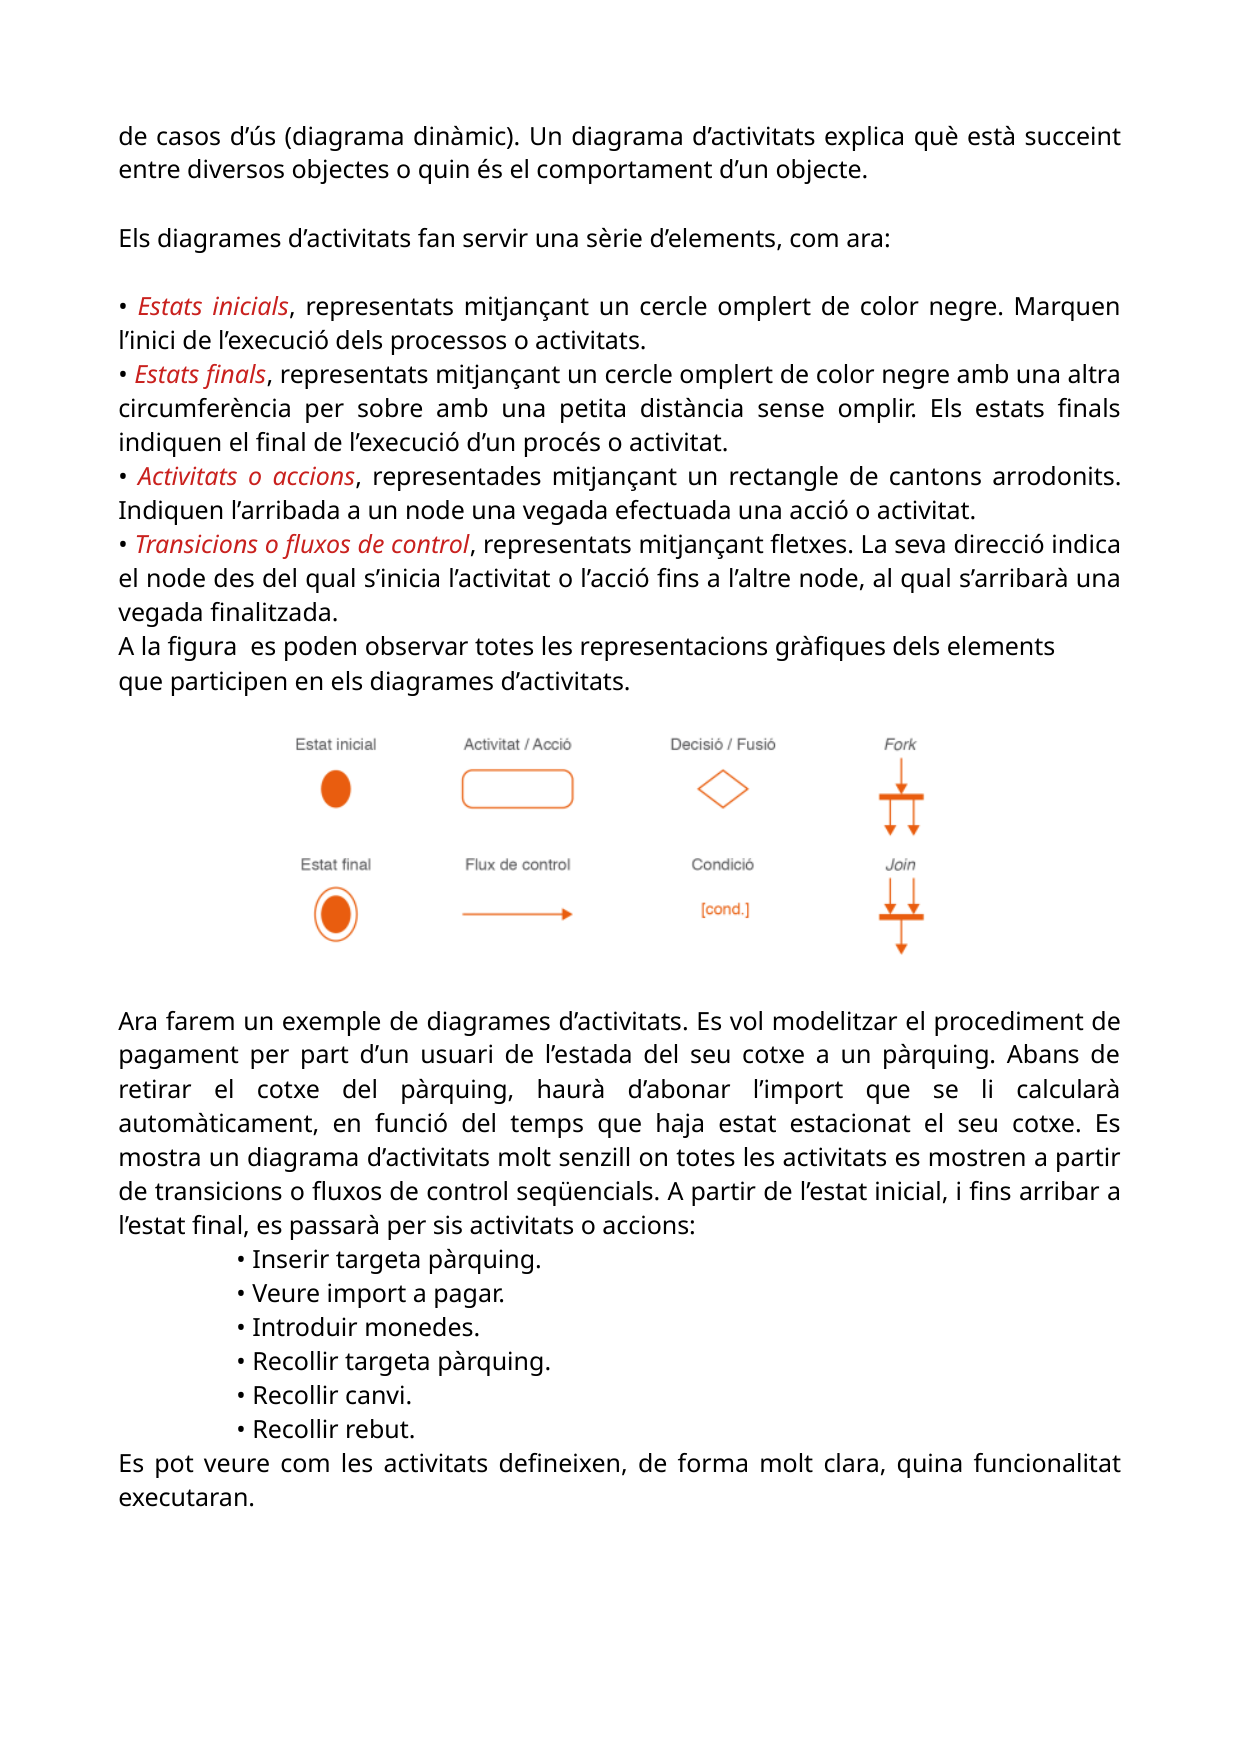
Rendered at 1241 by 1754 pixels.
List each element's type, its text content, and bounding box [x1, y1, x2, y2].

picture [284, 731, 956, 969]
text Es pot veure com les activitats defineixen, de forma molt clara, quina funcionalitat executaran. [118, 1446, 1122, 1514]
text de casos d’ús (diagrama dinàmic). Un diagrama d’activitats explica què està succeint entre diversos objectes o quin és el comportament d’un objecte. [118, 118, 1122, 186]
text A la figura es poden observar totes les representacions gràfiques dels elements [118, 629, 1122, 663]
text • Activitats o accions, representades mitjançant un rectangle de cantons arrodonits. Indiquen l’arribada a un node una vegada efectuada una acció o activitat. [118, 459, 1122, 527]
text Ara farem un exemple de diagrames d’activitats. Es vol modelitzar el procediment de pagament per part d’un usuari de l’estada del seu cotxe a un pàrquing. Abans de retirar el cotxe del pàrquing, haurà d’abonar l’import que se li calcularà automàticament, en funció del temps que haja estat estacionat el seu cotxe. Es mostra un diagrama d’activitats molt senzill on totes les activitats es mostren a partir de transicions o fluxos de control seqüencials. A partir de l’estat inicial, i fins arribar a l’estat final, es passarà per sis activitats o accions: [118, 1003, 1122, 1242]
text • Estats finals, representats mitjançant un cercle omplert de color negre amb una altra circumferència per sobre amb una petita distància sense omplir. Els estats finals indiquen el final de l’execució d’un procés o activitat. [118, 357, 1122, 459]
text Els diagrames d’activitats fan servir una sèrie d’elements, com ara: [118, 220, 1122, 254]
text • Veure import a pagar. [236, 1276, 1122, 1310]
text • Inserir targeta pàrquing. [236, 1242, 1122, 1276]
text • Recollir canvi. [236, 1378, 1122, 1412]
text • Recollir rebut. [236, 1412, 1122, 1446]
text • Introduir monedes. [236, 1310, 1122, 1344]
text • Recollir targeta pàrquing. [236, 1344, 1122, 1378]
text que participen en els diagrames d’activitats. [118, 663, 1122, 697]
text • Estats inicials, representats mitjançant un cercle omplert de color negre. Marquen l’inici de l’execució dels processos o activitats. [118, 288, 1122, 357]
text • Transicions o fluxos de control, representats mitjançant fletxes. La seva direcció indica el node des del qual s’inicia l’activitat o l’acció fins a l’altre node, al qual s’arribarà una vegada finalitzada. [118, 527, 1122, 629]
